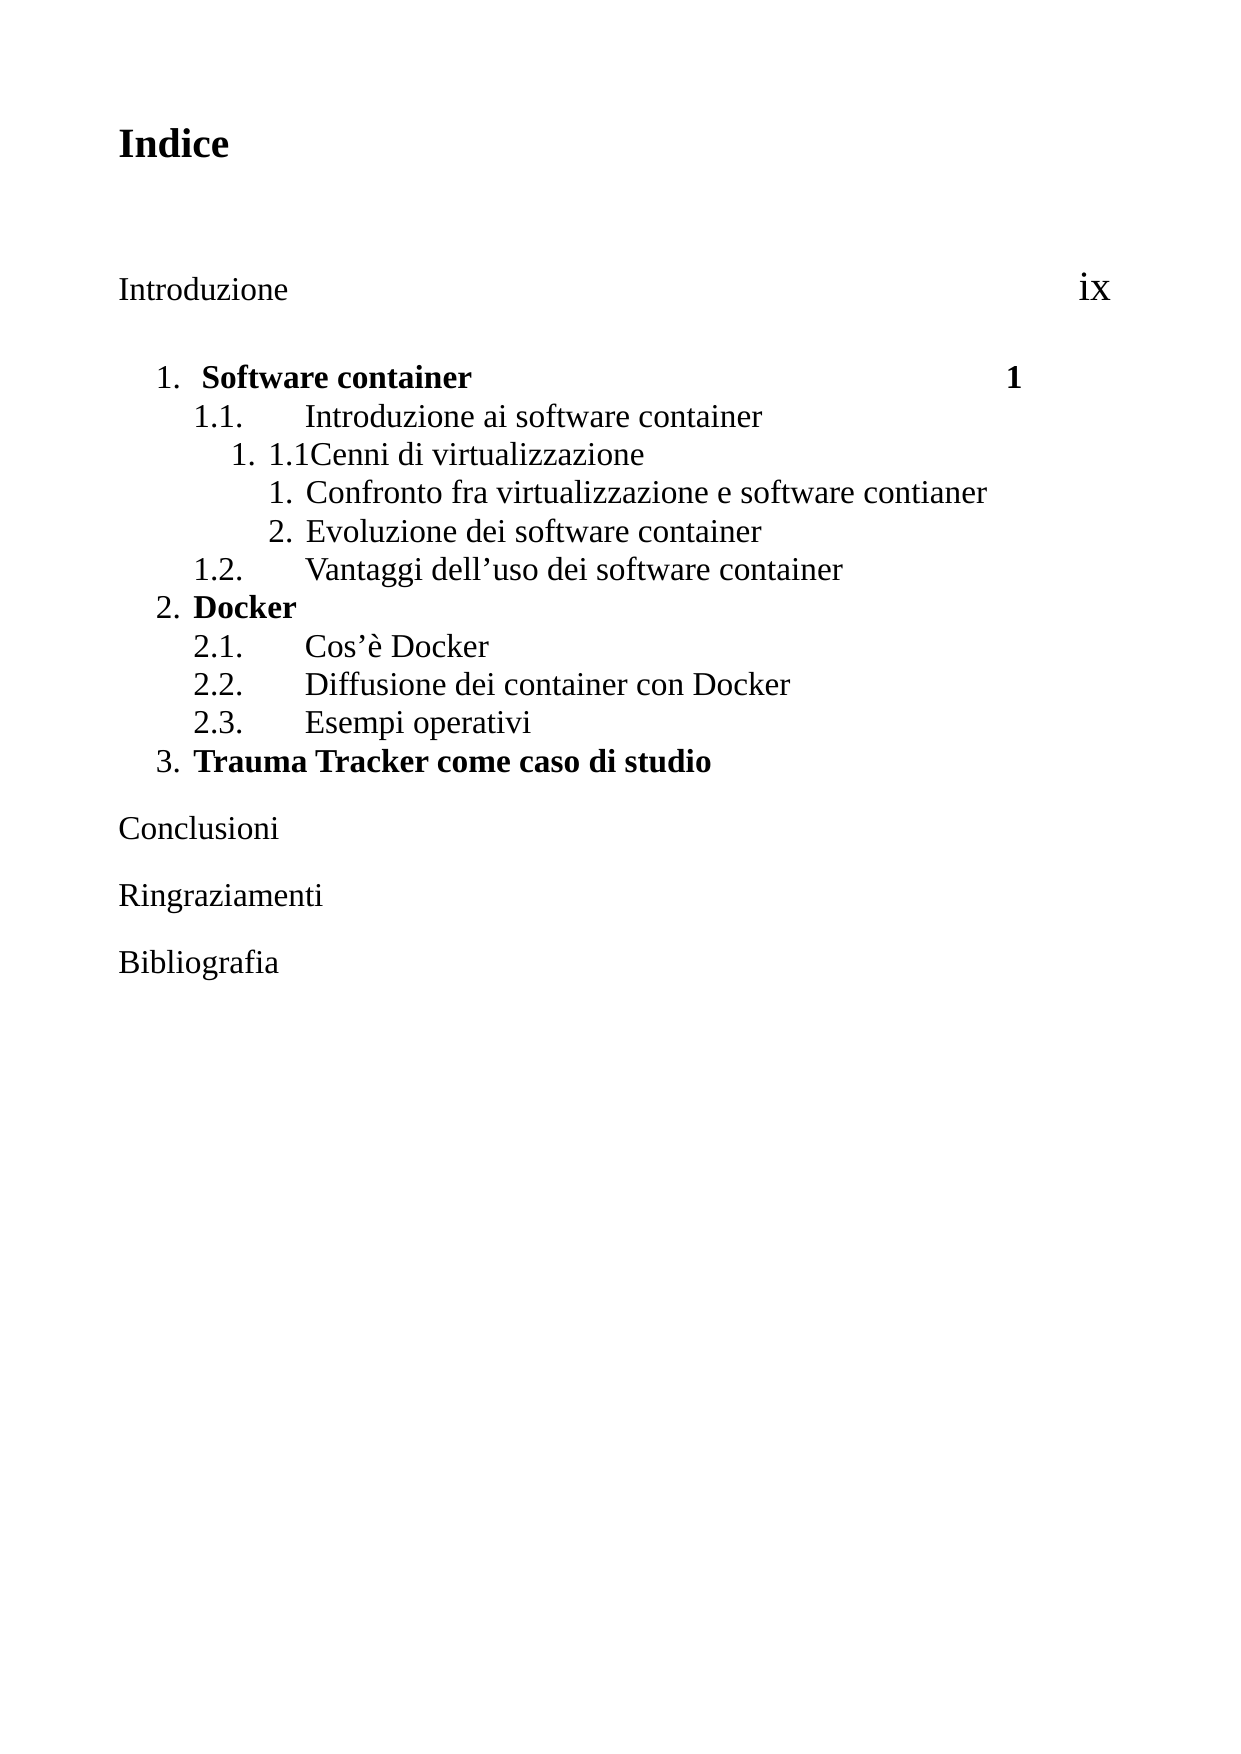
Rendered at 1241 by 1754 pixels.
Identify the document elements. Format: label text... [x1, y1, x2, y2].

list Esempi operativi [193, 703, 1122, 741]
list Diffusione dei container con Docker [193, 664, 1122, 703]
list Trauma Tracker come caso di studio [156, 741, 1122, 779]
list 1.1Cenni di virtualizzazione [231, 434, 1122, 473]
text Ringraziamenti [118, 875, 1122, 913]
list Evoluzione dei software container [268, 511, 1122, 549]
list Confronto fra virtualizzazione e software contianer [268, 473, 1122, 511]
text Bibliografia [118, 942, 1122, 981]
list Vantaggi dell’uso dei software container [193, 549, 1122, 588]
text Conclusioni [118, 808, 1122, 846]
text Indice [118, 118, 1122, 166]
list Cos’è Docker [193, 626, 1122, 664]
text Introduzione ix [118, 262, 1122, 310]
list Docker [156, 588, 1122, 626]
list Introduzione ai software container [193, 396, 1122, 434]
list Software container 1 [156, 358, 1122, 396]
